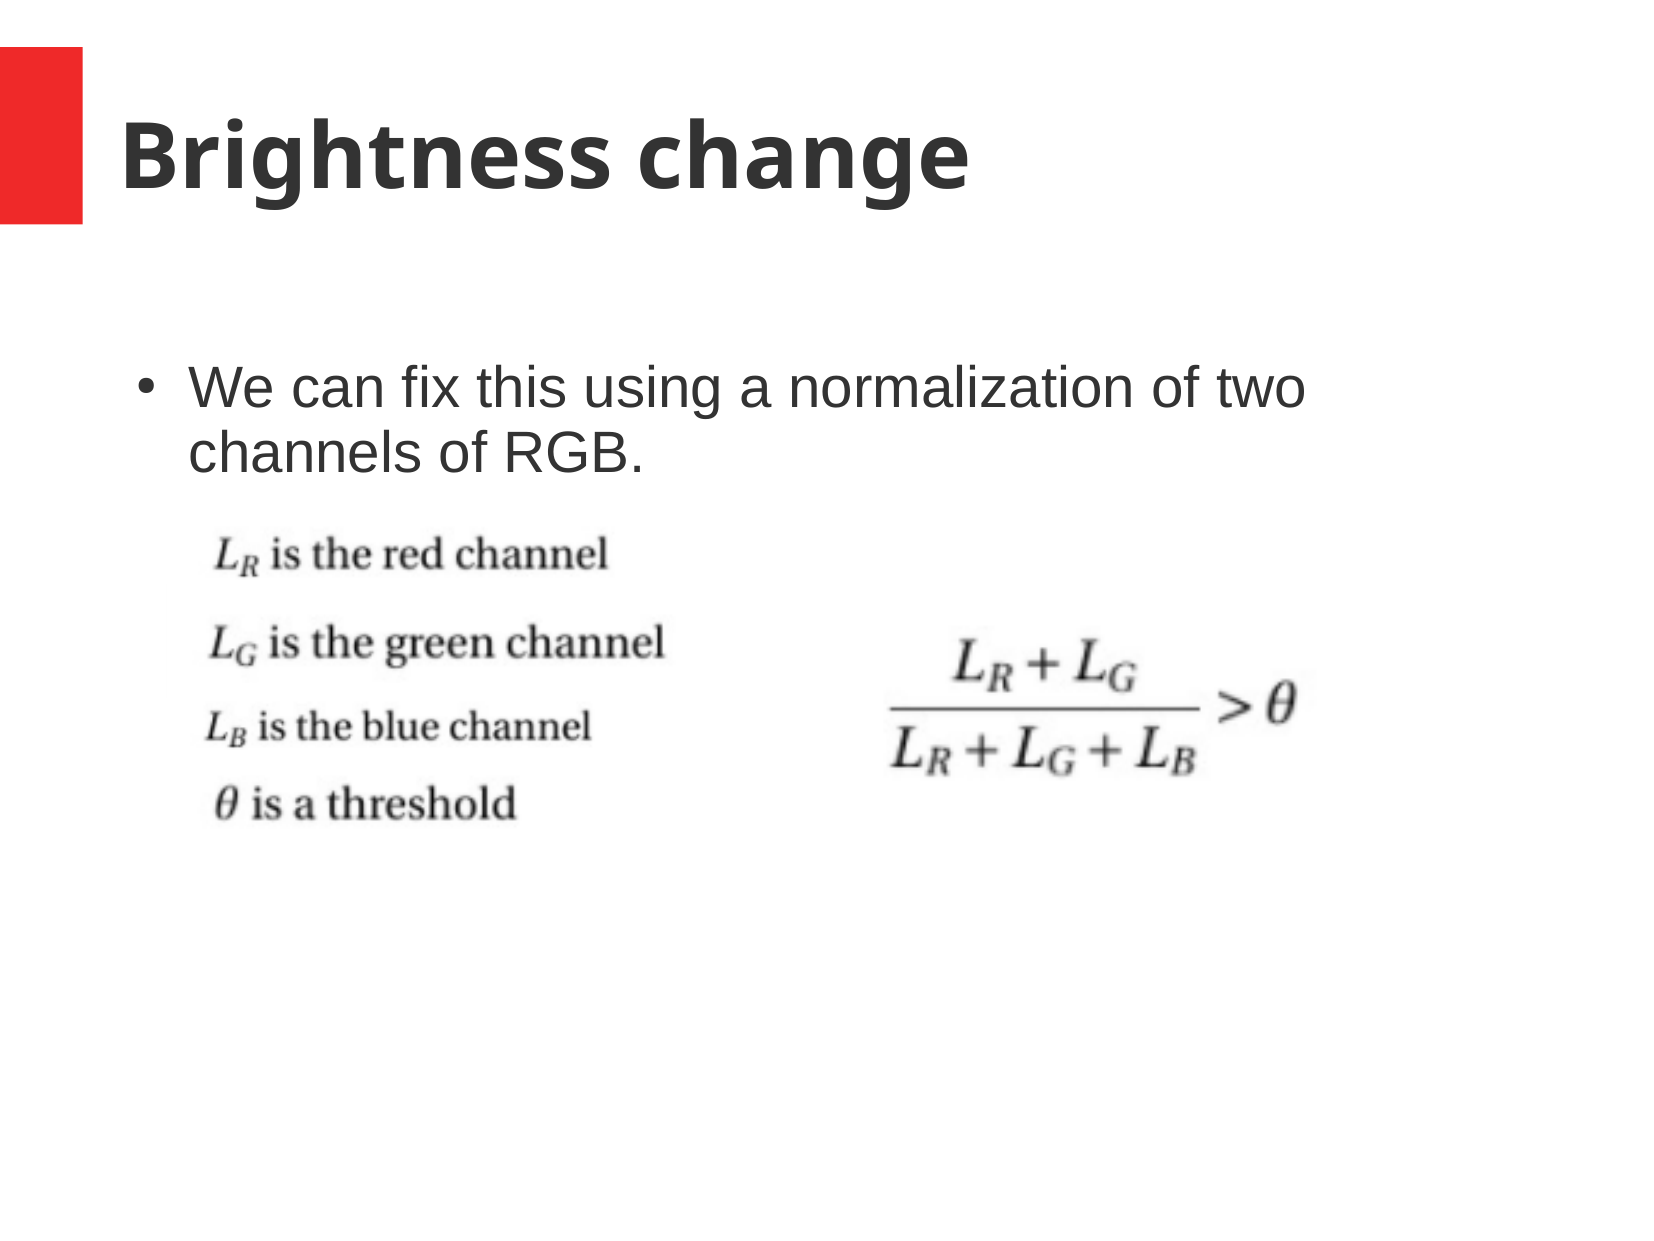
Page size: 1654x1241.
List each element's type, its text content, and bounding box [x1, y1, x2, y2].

title Brightness change [118, 49, 1571, 257]
list We can fix this using a normalization of two channels of RGB. [118, 354, 1536, 1074]
picture [829, 599, 1351, 819]
picture [165, 509, 716, 856]
